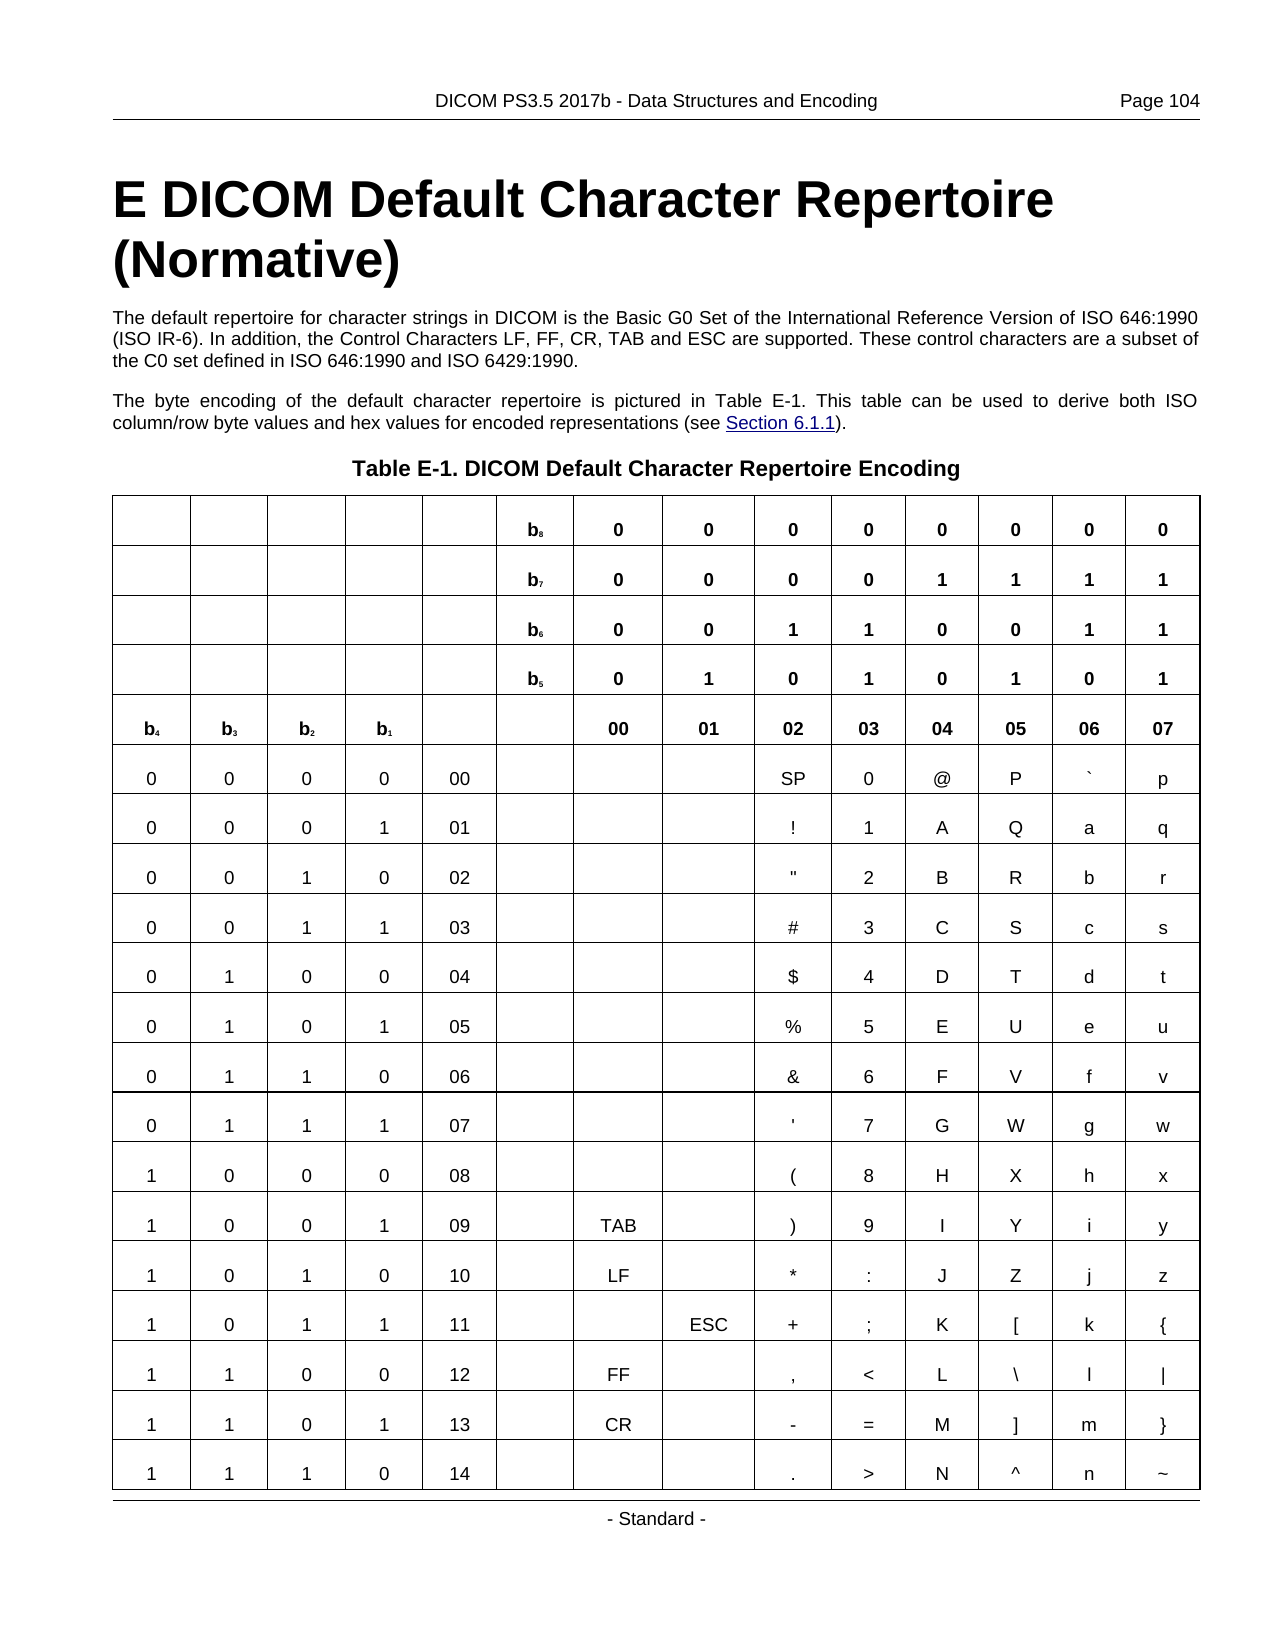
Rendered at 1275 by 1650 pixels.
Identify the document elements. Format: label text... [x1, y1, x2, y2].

table_header 0 [979, 496, 1052, 545]
table_cell [497, 1241, 573, 1290]
table_cell T [979, 943, 1052, 992]
table_cell [663, 1391, 754, 1439]
table_cell 1 [113, 1241, 190, 1290]
table_cell v [1126, 1043, 1199, 1091]
table_cell 06 [1053, 695, 1125, 743]
table_cell < [832, 1341, 905, 1389]
table_cell [497, 1440, 573, 1489]
table_cell [113, 596, 190, 644]
table_cell [ [979, 1291, 1052, 1340]
table_cell 1 [268, 1043, 345, 1091]
table_cell 0 [906, 596, 978, 644]
table_cell [663, 1440, 754, 1489]
table_cell 1 [906, 546, 978, 594]
table_cell 1 [663, 645, 754, 694]
table_cell 10 [423, 1241, 496, 1290]
table_cell 0 [113, 1093, 190, 1141]
table_cell n [1053, 1440, 1125, 1489]
table_cell 1 [113, 1341, 190, 1389]
table_cell 0 [191, 1142, 267, 1191]
table_cell [574, 844, 662, 893]
table_cell i [1053, 1192, 1125, 1240]
table_cell ~ [1126, 1440, 1199, 1489]
table_cell [497, 1142, 573, 1191]
table_cell Q [979, 794, 1052, 843]
table_cell 1 [1126, 546, 1199, 594]
table_cell 0 [574, 546, 662, 594]
table_cell 1 [979, 546, 1052, 594]
table_cell % [755, 993, 831, 1042]
table_header [346, 496, 422, 545]
table_cell 0 [346, 1142, 422, 1191]
table_cell 0 [574, 596, 662, 644]
table_cell u [1126, 993, 1199, 1042]
table_cell [574, 894, 662, 942]
table_cell 0 [832, 546, 905, 594]
table_cell 0 [1053, 645, 1125, 694]
table_cell a [1053, 794, 1125, 843]
table_cell 1 [346, 1192, 422, 1240]
table_cell J [906, 1241, 978, 1290]
table_cell CR [574, 1391, 662, 1439]
table_cell [191, 546, 267, 594]
table_cell # [755, 894, 831, 942]
text E DICOM Default Character Repertoire (Normative) [112, 169, 1200, 288]
table_cell [346, 596, 422, 644]
table_cell TAB [574, 1192, 662, 1240]
table_cell [497, 1093, 573, 1141]
table_cell 0 [191, 1192, 267, 1240]
table_cell 1 [268, 1440, 345, 1489]
table_cell 0 [346, 844, 422, 893]
table_cell U [979, 993, 1052, 1042]
table_cell 12 [423, 1341, 496, 1389]
table_cell 03 [832, 695, 905, 743]
table_cell Z [979, 1241, 1052, 1290]
table_cell [497, 1043, 573, 1091]
table_cell 11 [423, 1291, 496, 1340]
table_cell 0 [113, 1043, 190, 1091]
table_cell l [1053, 1341, 1125, 1389]
table_cell ( [755, 1142, 831, 1191]
table_cell 1 [113, 1291, 190, 1340]
table_cell S [979, 894, 1052, 942]
table_cell Y [979, 1192, 1052, 1240]
table_cell [113, 546, 190, 594]
table_cell [346, 546, 422, 594]
table_cell 0 [346, 943, 422, 992]
table_cell } [1126, 1391, 1199, 1439]
table_cell 0 [268, 745, 345, 793]
table_cell [574, 943, 662, 992]
table_cell b4 [113, 695, 190, 743]
table_cell - [755, 1391, 831, 1439]
table_cell 1 [268, 1241, 345, 1290]
table_cell : [832, 1241, 905, 1290]
table_cell [268, 596, 345, 644]
table_cell { [1126, 1291, 1199, 1340]
table_cell X [979, 1142, 1052, 1191]
table_cell [574, 1043, 662, 1091]
table_cell 1 [1126, 645, 1199, 694]
table_cell s [1126, 894, 1199, 942]
table_cell [423, 546, 496, 594]
table_cell [497, 844, 573, 893]
table_cell b6 [497, 596, 573, 644]
table_cell 1 [346, 894, 422, 942]
text Table E-1. DICOM Default Character Repertoire Encoding [112, 456, 1200, 482]
table_cell 0 [268, 1142, 345, 1191]
table_cell 1 [268, 844, 345, 893]
table_cell 0 [346, 1241, 422, 1290]
table_cell 13 [423, 1391, 496, 1439]
table_cell K [906, 1291, 978, 1340]
table_cell 0 [113, 844, 190, 893]
table_cell 1 [1053, 546, 1125, 594]
table_cell 1 [979, 645, 1052, 694]
table_cell . [755, 1440, 831, 1489]
table_cell 1 [346, 993, 422, 1042]
table_cell 01 [663, 695, 754, 743]
table_cell [268, 546, 345, 594]
table_header [113, 496, 190, 545]
table_cell 1 [832, 645, 905, 694]
table_cell 1 [113, 1440, 190, 1489]
table_header 0 [832, 496, 905, 545]
table_cell W [979, 1093, 1052, 1141]
table_cell 08 [423, 1142, 496, 1191]
table_cell 0 [268, 993, 345, 1042]
table_cell ^ [979, 1440, 1052, 1489]
table_cell 0 [113, 794, 190, 843]
table_cell 0 [346, 745, 422, 793]
table_cell L [906, 1341, 978, 1389]
table_cell F [906, 1043, 978, 1091]
table_cell [423, 645, 496, 694]
table_cell & [755, 1043, 831, 1091]
table_cell 1 [191, 1093, 267, 1141]
table_cell [663, 1142, 754, 1191]
table_cell 4 [832, 943, 905, 992]
table_cell $ [755, 943, 831, 992]
table_cell k [1053, 1291, 1125, 1340]
table_cell 0 [832, 745, 905, 793]
table_cell 1 [1053, 596, 1125, 644]
table_cell p [1126, 745, 1199, 793]
table_header 0 [906, 496, 978, 545]
table_cell [497, 943, 573, 992]
table_cell e [1053, 993, 1125, 1042]
table_cell I [906, 1192, 978, 1240]
table_cell 1 [113, 1391, 190, 1439]
table_cell [663, 1192, 754, 1240]
table_cell [663, 794, 754, 843]
table_cell 1 [113, 1142, 190, 1191]
table_cell [497, 1291, 573, 1340]
table_cell ` [1053, 745, 1125, 793]
table_cell [663, 844, 754, 893]
table_cell N [906, 1440, 978, 1489]
table_cell b2 [268, 695, 345, 743]
table_cell b3 [191, 695, 267, 743]
table_cell [497, 745, 573, 793]
table_cell 0 [113, 745, 190, 793]
table_cell 1 [191, 943, 267, 992]
table_cell P [979, 745, 1052, 793]
text The byte encoding of the default character repertoire is pictured in Table E-1. This table can be used to derive both ISO column/row byte values and hex values for encoded representations (see Section 6.1.1). [112, 390, 1200, 433]
table_cell 04 [906, 695, 978, 743]
table_cell 06 [423, 1043, 496, 1091]
table_cell b1 [346, 695, 422, 743]
table_cell 7 [832, 1093, 905, 1141]
table_cell 1 [113, 1192, 190, 1240]
table_cell h [1053, 1142, 1125, 1191]
table_cell w [1126, 1093, 1199, 1141]
table_cell [574, 745, 662, 793]
table_cell [574, 993, 662, 1042]
table_cell 0 [268, 1391, 345, 1439]
table_cell [663, 1241, 754, 1290]
table_cell 0 [346, 1043, 422, 1091]
table_cell 1 [1126, 596, 1199, 644]
table_cell [574, 1291, 662, 1340]
table_cell 3 [832, 894, 905, 942]
table_cell 0 [906, 645, 978, 694]
table_cell 14 [423, 1440, 496, 1489]
table_cell 5 [832, 993, 905, 1042]
table_cell 02 [423, 844, 496, 893]
table_cell 07 [1126, 695, 1199, 743]
table_cell 09 [423, 1192, 496, 1240]
table_cell 00 [574, 695, 662, 743]
table_cell 0 [755, 645, 831, 694]
table_cell [497, 695, 573, 743]
table_cell b7 [497, 546, 573, 594]
table_cell [191, 645, 267, 694]
table_cell 1 [191, 1391, 267, 1439]
table_cell ESC [663, 1291, 754, 1340]
table_cell [663, 1341, 754, 1389]
table_cell [497, 993, 573, 1042]
table_cell 0 [191, 844, 267, 893]
table_cell [497, 1192, 573, 1240]
table_cell 07 [423, 1093, 496, 1141]
table_cell 2 [832, 844, 905, 893]
table_cell 05 [979, 695, 1052, 743]
table_cell 0 [268, 794, 345, 843]
table_cell V [979, 1043, 1052, 1091]
table_cell 6 [832, 1043, 905, 1091]
table_header 0 [663, 496, 754, 545]
table_cell c [1053, 894, 1125, 942]
table_cell ! [755, 794, 831, 843]
table_cell 0 [268, 1341, 345, 1389]
table_cell 0 [191, 794, 267, 843]
table_cell SP [755, 745, 831, 793]
table_cell G [906, 1093, 978, 1141]
table_cell q [1126, 794, 1199, 843]
table_header 0 [1126, 496, 1199, 545]
table_cell ) [755, 1192, 831, 1240]
table_cell 0 [191, 1291, 267, 1340]
table_cell 0 [663, 546, 754, 594]
table_cell 0 [574, 645, 662, 694]
table_cell ] [979, 1391, 1052, 1439]
table_cell = [832, 1391, 905, 1439]
table_cell [423, 695, 496, 743]
table_cell 0 [191, 894, 267, 942]
table_cell 1 [832, 596, 905, 644]
table_cell [574, 1440, 662, 1489]
table_cell m [1053, 1391, 1125, 1439]
table_cell ; [832, 1291, 905, 1340]
table_cell 02 [755, 695, 831, 743]
table_cell R [979, 844, 1052, 893]
table_cell [113, 645, 190, 694]
table_cell 0 [346, 1440, 422, 1489]
table_cell 04 [423, 943, 496, 992]
table_cell 1 [191, 993, 267, 1042]
table_cell M [906, 1391, 978, 1439]
table_cell 01 [423, 794, 496, 843]
table_cell d [1053, 943, 1125, 992]
table_cell 0 [663, 596, 754, 644]
table_cell LF [574, 1241, 662, 1290]
table_cell 1 [268, 1291, 345, 1340]
table_cell 1 [832, 794, 905, 843]
table_cell [574, 1142, 662, 1191]
table_header 0 [574, 496, 662, 545]
text The default repertoire for character strings in DICOM is the Basic G0 Set of the International Reference Version of ISO 646:1990 (ISO IR-6). In addition, the Control Characters LF, FF, CR, TAB and ESC are supported. These control characters are a subset of the C0 set defined in ISO 646:1990 and ISO 6429:1990. [112, 307, 1200, 371]
table_cell [663, 1043, 754, 1091]
table_cell 1 [346, 1391, 422, 1439]
table_cell 1 [346, 794, 422, 843]
table_cell 0 [191, 745, 267, 793]
table_cell A [906, 794, 978, 843]
table_cell [191, 596, 267, 644]
table_cell B [906, 844, 978, 893]
table_cell E [906, 993, 978, 1042]
table_header 0 [755, 496, 831, 545]
table_cell [663, 993, 754, 1042]
table_cell [423, 596, 496, 644]
table_cell 1 [191, 1043, 267, 1091]
table_cell [346, 645, 422, 694]
table_cell 0 [979, 596, 1052, 644]
table_cell 0 [268, 1192, 345, 1240]
table_header [268, 496, 345, 545]
table_cell 0 [113, 993, 190, 1042]
table_cell 1 [755, 596, 831, 644]
table_cell b5 [497, 645, 573, 694]
table_cell D [906, 943, 978, 992]
table_cell 8 [832, 1142, 905, 1191]
table_header [423, 496, 496, 545]
table_cell [663, 943, 754, 992]
table_cell [497, 1341, 573, 1389]
table_cell t [1126, 943, 1199, 992]
table_cell 0 [755, 546, 831, 594]
table_cell 05 [423, 993, 496, 1042]
table_cell 0 [346, 1341, 422, 1389]
table_cell 1 [346, 1093, 422, 1141]
table_cell b [1053, 844, 1125, 893]
table_cell H [906, 1142, 978, 1191]
table_cell 0 [113, 943, 190, 992]
table_cell 1 [191, 1341, 267, 1389]
table_header [191, 496, 267, 545]
table_cell z [1126, 1241, 1199, 1290]
table_cell [663, 745, 754, 793]
table_cell @ [906, 745, 978, 793]
table_cell * [755, 1241, 831, 1290]
table_cell 00 [423, 745, 496, 793]
table_cell f [1053, 1043, 1125, 1091]
table_cell ' [755, 1093, 831, 1141]
table_cell [663, 894, 754, 942]
table_cell [663, 1093, 754, 1141]
table_cell 9 [832, 1192, 905, 1240]
table_cell C [906, 894, 978, 942]
table_cell + [755, 1291, 831, 1340]
table_cell [497, 894, 573, 942]
table_cell \ [979, 1341, 1052, 1389]
table_cell 0 [113, 894, 190, 942]
table_cell y [1126, 1192, 1199, 1240]
table_cell 1 [268, 1093, 345, 1141]
table_cell x [1126, 1142, 1199, 1191]
table_cell | [1126, 1341, 1199, 1389]
table_header b8 [497, 496, 573, 545]
table_cell [268, 645, 345, 694]
table_cell 1 [268, 894, 345, 942]
table_cell [574, 1093, 662, 1141]
table_cell " [755, 844, 831, 893]
table_cell [497, 794, 573, 843]
table_cell 0 [191, 1241, 267, 1290]
table_cell , [755, 1341, 831, 1389]
table_cell 1 [191, 1440, 267, 1489]
table_cell [574, 794, 662, 843]
table_cell g [1053, 1093, 1125, 1141]
table_cell 0 [268, 943, 345, 992]
table_header 0 [1053, 496, 1125, 545]
table_cell [497, 1391, 573, 1439]
table_cell j [1053, 1241, 1125, 1290]
table_cell r [1126, 844, 1199, 893]
table_cell > [832, 1440, 905, 1489]
table_cell 1 [346, 1291, 422, 1340]
table_cell 03 [423, 894, 496, 942]
table_cell FF [574, 1341, 662, 1389]
